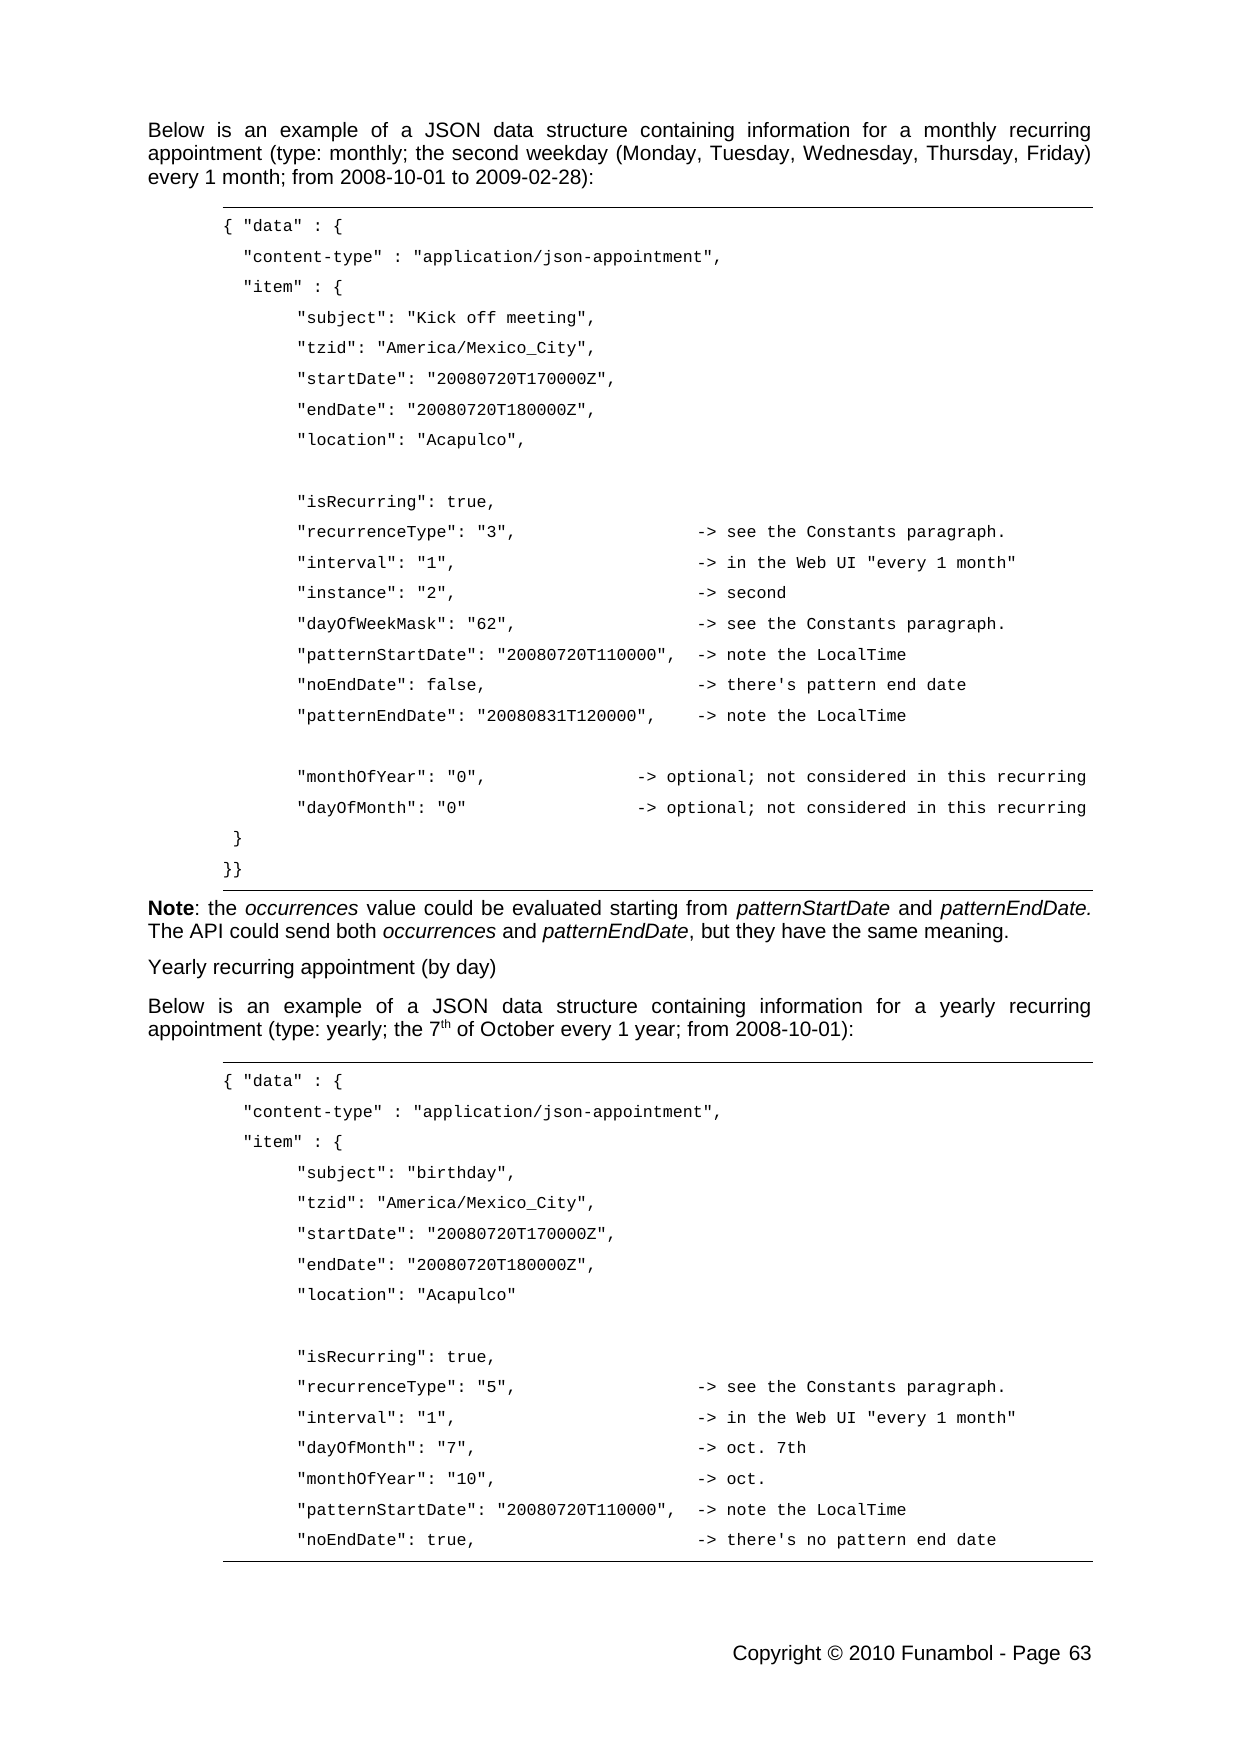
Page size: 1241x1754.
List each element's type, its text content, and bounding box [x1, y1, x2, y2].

text "noEndDate": true, -> there's no pattern end date [223, 1522, 1093, 1561]
text "dayOfMonth": "7", -> oct. 7th [223, 1430, 1093, 1459]
text "interval": "1", -> in the Web UI "every 1 month" [223, 1399, 1093, 1428]
text "tzid": "America/Mexico_City", [223, 330, 1093, 359]
text { "data" : { [223, 1063, 1093, 1091]
text "content-type" : "application/json-appointment", [223, 1093, 1093, 1122]
text "startDate": "20080720T170000Z", [223, 360, 1093, 389]
text "startDate": "20080720T170000Z", [223, 1215, 1093, 1244]
text "noEndDate": false, -> there's pattern end date [223, 667, 1093, 696]
text "isRecurring": true, [223, 1338, 1093, 1367]
text }} [223, 850, 1093, 890]
text } [223, 820, 1093, 849]
text "recurrenceType": "5", -> see the Constants paragraph. [223, 1368, 1093, 1398]
text "monthOfYear": "10", -> oct. [223, 1460, 1093, 1489]
text Yearly recurring appointment (by day) [148, 956, 1093, 979]
text "instance": "2", -> second [223, 575, 1093, 604]
text "location": "Acapulco", [223, 422, 1093, 451]
text "interval": "1", -> in the Web UI "every 1 month" [223, 544, 1093, 573]
text "recurrenceType": "3", -> see the Constants paragraph. [223, 513, 1093, 543]
text "patternStartDate": "20080720T110000", -> note the LocalTime [223, 1491, 1093, 1520]
text "location": "Acapulco" [223, 1277, 1093, 1306]
text Below is an example of a JSON data structure containing information for a monthly recurring appointment (type: monthly; the second weekday (Monday, Tuesday, Wednesday, Thursday, Friday) every 1 month; from 2008-10-01 to 2009-02-28): [148, 118, 1093, 189]
text "dayOfMonth": "0" -> optional; not considered in this recurring [223, 789, 1093, 818]
text "monthOfYear": "0", -> optional; not considered in this recurring [223, 758, 1093, 788]
text Below is an example of a JSON data structure containing information for a yearly recurring appointment (type: yearly; the 7th of October every 1 year; from 2008-10-01): [148, 994, 1093, 1041]
text "isRecurring": true, [223, 483, 1093, 512]
text "endDate": "20080720T180000Z", [223, 1246, 1093, 1275]
text "item" : { [223, 1123, 1093, 1153]
text "patternEndDate": "20080831T120000", -> note the LocalTime [223, 697, 1093, 726]
text "subject": "birthday", [223, 1154, 1093, 1183]
text "subject": "Kick off meeting", [223, 299, 1093, 328]
text "content-type" : "application/json-appointment", [223, 238, 1093, 267]
text "item" : { [223, 268, 1093, 298]
text "patternStartDate": "20080720T110000", -> note the LocalTime [223, 636, 1093, 665]
text "dayOfWeekMask": "62", -> see the Constants paragraph. [223, 605, 1093, 634]
text Note: the occurrences value could be evaluated starting from patternStartDate and patternEndDate. The API could send both occurrences and patternEndDate, but they have the same meaning. [148, 896, 1093, 943]
text { "data" : { [223, 208, 1093, 236]
text "tzid": "America/Mexico_City", [223, 1185, 1093, 1214]
text "endDate": "20080720T180000Z", [223, 391, 1093, 420]
